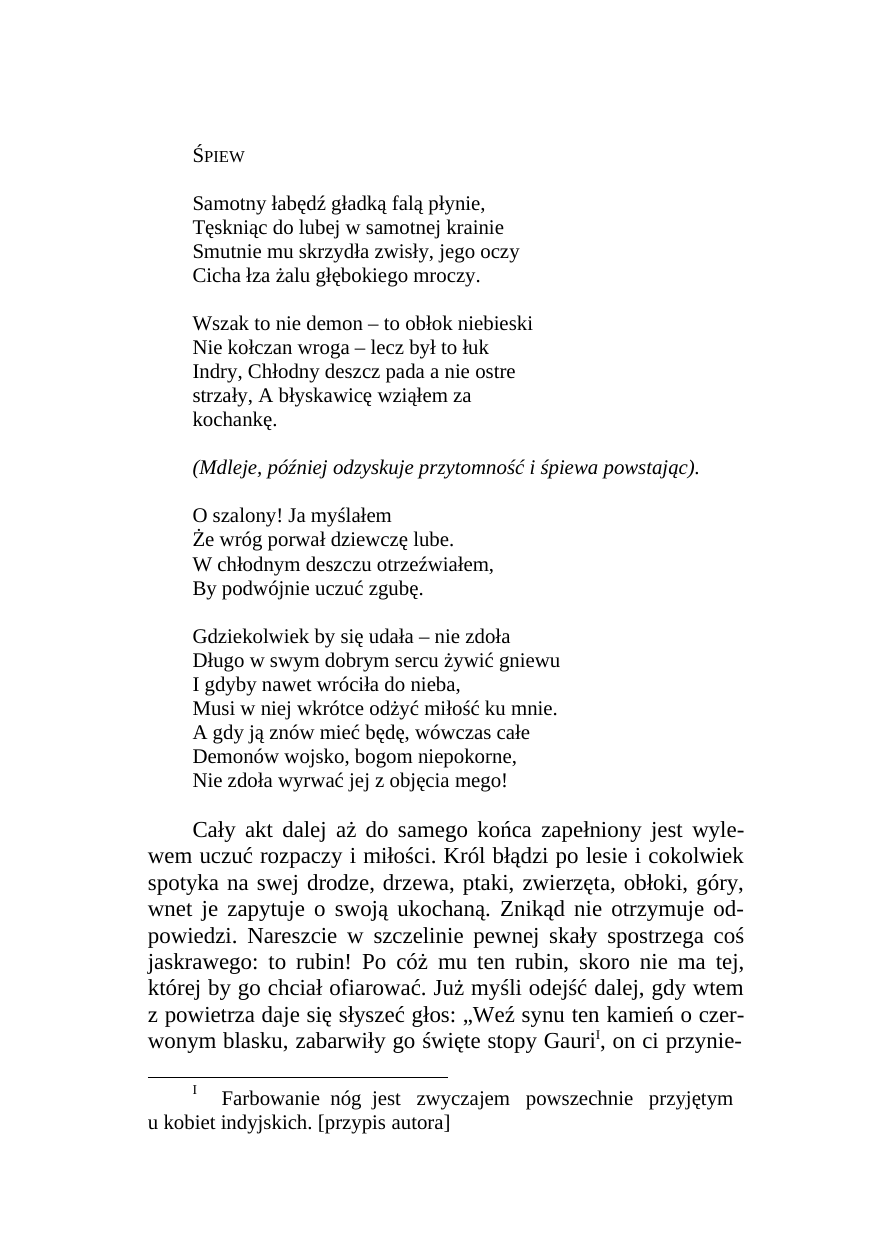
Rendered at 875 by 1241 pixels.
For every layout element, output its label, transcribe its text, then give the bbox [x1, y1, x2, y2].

text Samotny łabędź gładką falą płynie, Tęskniąc do lubej w samotnej krainie Smutnie mu skrzydła zwisły, jego oczy Cicha łza żalu głębokiego mroczy. [192, 191, 521, 287]
text W chłodnym deszczu otrzeźwiałem, By podwójnie uczuć zgubę. [192, 551, 495, 599]
text Cały akt dalej aż do samego końca zapełniony jest wyle- wem uczuć rozpaczy i miłości. Król błądzi po lesie i cokolwiek spotyka na swej drodze, drzewa, ptaki, zwierzęta, obłoki, góry, wnet je zapytuje o swoją ukochaną. Znikąd nie otrzymuje od- powiedzi. Nareszcie w szczelinie pewnej skały spostrzega coś jaskrawego: to rubin! Po cóż mu ten rubin, skoro nie ma tej, której by go chciał ofiarować. Już myśli odejść dalej, gdy wtem z powietrza daje się słyszeć głos: „Weź synu ten kamień o czer- wonym blasku, zabarwiły go święte stopy GauriI, on ci przynie- [148, 816, 745, 1053]
text I Farbowanie nóg jest zwyczajem powszechnie przyjętym u kobiet indyjskich. [przypis autora] [148, 1076, 744, 1134]
text (Mdleje, później odzyskuje przytomność i śpiewa powstając). [192, 455, 762, 479]
text Wszak to nie demon – to obłok niebieski Nie kołczan wroga – lecz był to łuk Indry, Chłodny deszcz pada a nie ostre strzały, A błyskawicę wziąłem za kochankę. [192, 311, 544, 431]
text Gdziekolwiek by się udała – nie zdoła Długo w swym dobrym sercu żywić gniewu I gdyby nawet wróciła do nieba, [192, 624, 561, 696]
text Nie zdoła wyrwać jej z objęcia mego! [192, 768, 762, 792]
text O szalony! Ja myślałem [192, 503, 762, 527]
text Że wróg porwał dziewczę lube. [192, 527, 762, 551]
text Musi w niej wkrótce odżyć miłość ku mnie. A gdy ją znów mieć będę, wówczas całe Demonów wojsko, bogom niepokorne, [192, 696, 559, 768]
text ŚPIEW [192, 142, 762, 167]
